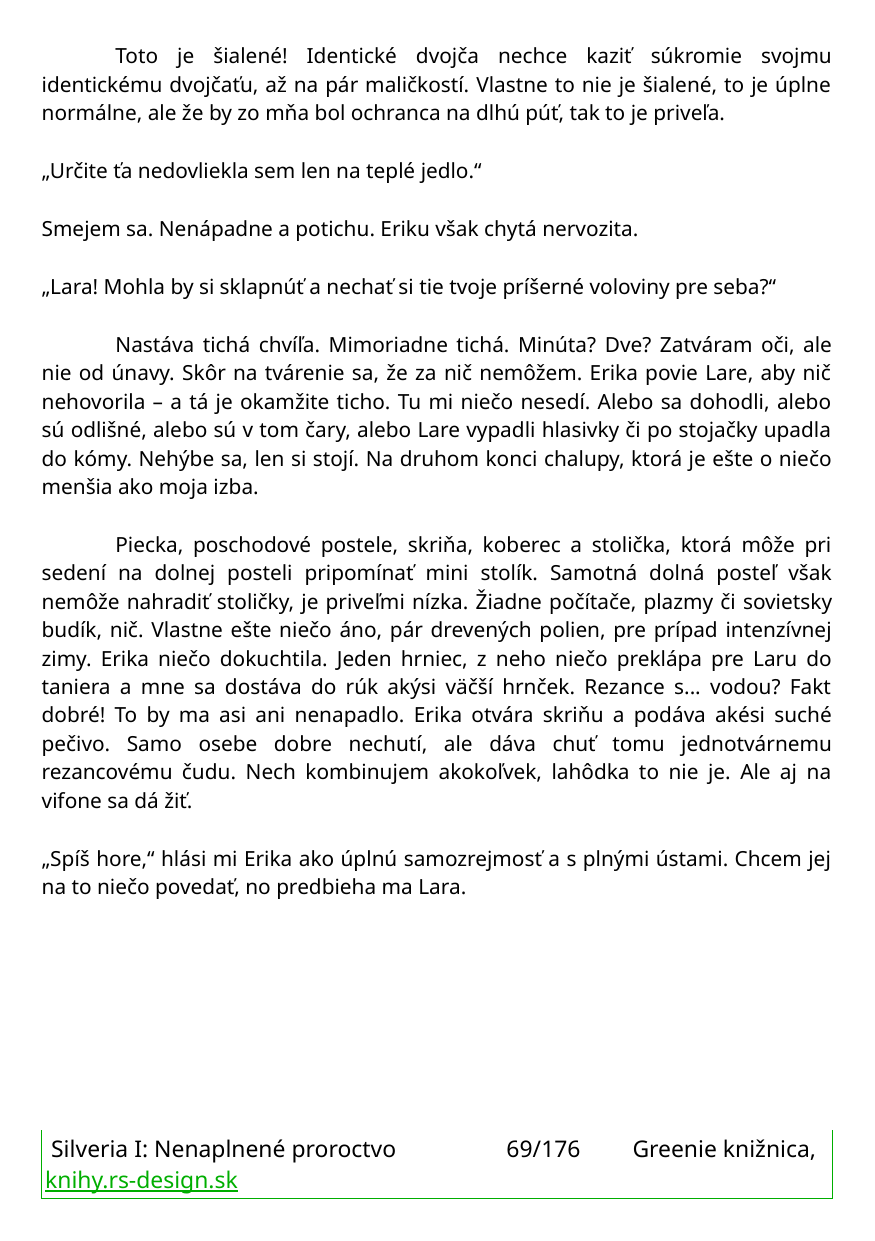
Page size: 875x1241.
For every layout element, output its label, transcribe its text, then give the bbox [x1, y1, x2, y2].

text „Určite ťa nedovliekla sem len na teplé jedlo.“ [41, 156, 833, 184]
text „Spíš hore,“ hlási mi Erika ako úplnú samozrejmosť a s plnými ústami. Chcem jej na to niečo povedať, no predbieha ma Lara. [41, 844, 833, 901]
text Smejem sa. Nenápadne a potichu. Eriku však chytá nervozita. [41, 214, 833, 242]
text „Lara! Mohla by si sklapnúť a nechať si tie tvoje príšerné voloviny pre seba?“ [41, 272, 833, 300]
text Nastáva tichá chvíľa. Mimoriadne tichá. Minúta? Dve? Zatváram oči, ale nie od únavy. Skôr na tvárenie sa, že za nič nemôžem. Erika povie Lare, aby nič nehovorila – a tá je okamžite ticho. Tu mi niečo nesedí. Alebo sa dohodli, alebo sú odlišné, alebo sú v tom čary, alebo Lare vypadli hlasivky či po stojačky upadla do kómy. Nehýbe sa, len si stojí. Na druhom konci chalupy, ktorá je ešte o niečo menšia ako moja izba. [41, 330, 833, 501]
text Piecka, poschodové postele, skriňa, koberec a stolička, ktorá môže pri sedení na dolnej posteli pripomínať mini stolík. Samotná dolná posteľ však nemôže nahradiť stoličky, je priveľmi nízka. Žiadne počítače, plazmy či sovietsky budík, nič. Vlastne ešte niečo áno, pár drevených polien, pre prípad intenzívnej zimy. Erika niečo dokuchtila. Jeden hrniec, z neho niečo preklápa pre Laru do taniera a mne sa dostáva do rúk akýsi väčší hrnček. Rezance s... vodou? Fakt dobré! To by ma asi ani nenapadlo. Erika otvára skriňu a podáva akési suché pečivo. Samo osebe dobre nechutí, ale dáva chuť tomu jednotvárnemu rezancovému čudu. Nech kombinujem akokoľvek, lahôdka to nie je. Ale aj na vifone sa dá žiť. [41, 530, 833, 814]
text Toto je šialené! Identické dvojča nechce kaziť súkromie svojmu identickému dvojčaťu, až na pár maličkostí. Vlastne to nie je šialené, to je úplne normálne, ale že by zo mňa bol ochranca na dlhú púť, tak to je priveľa. [41, 41, 833, 127]
